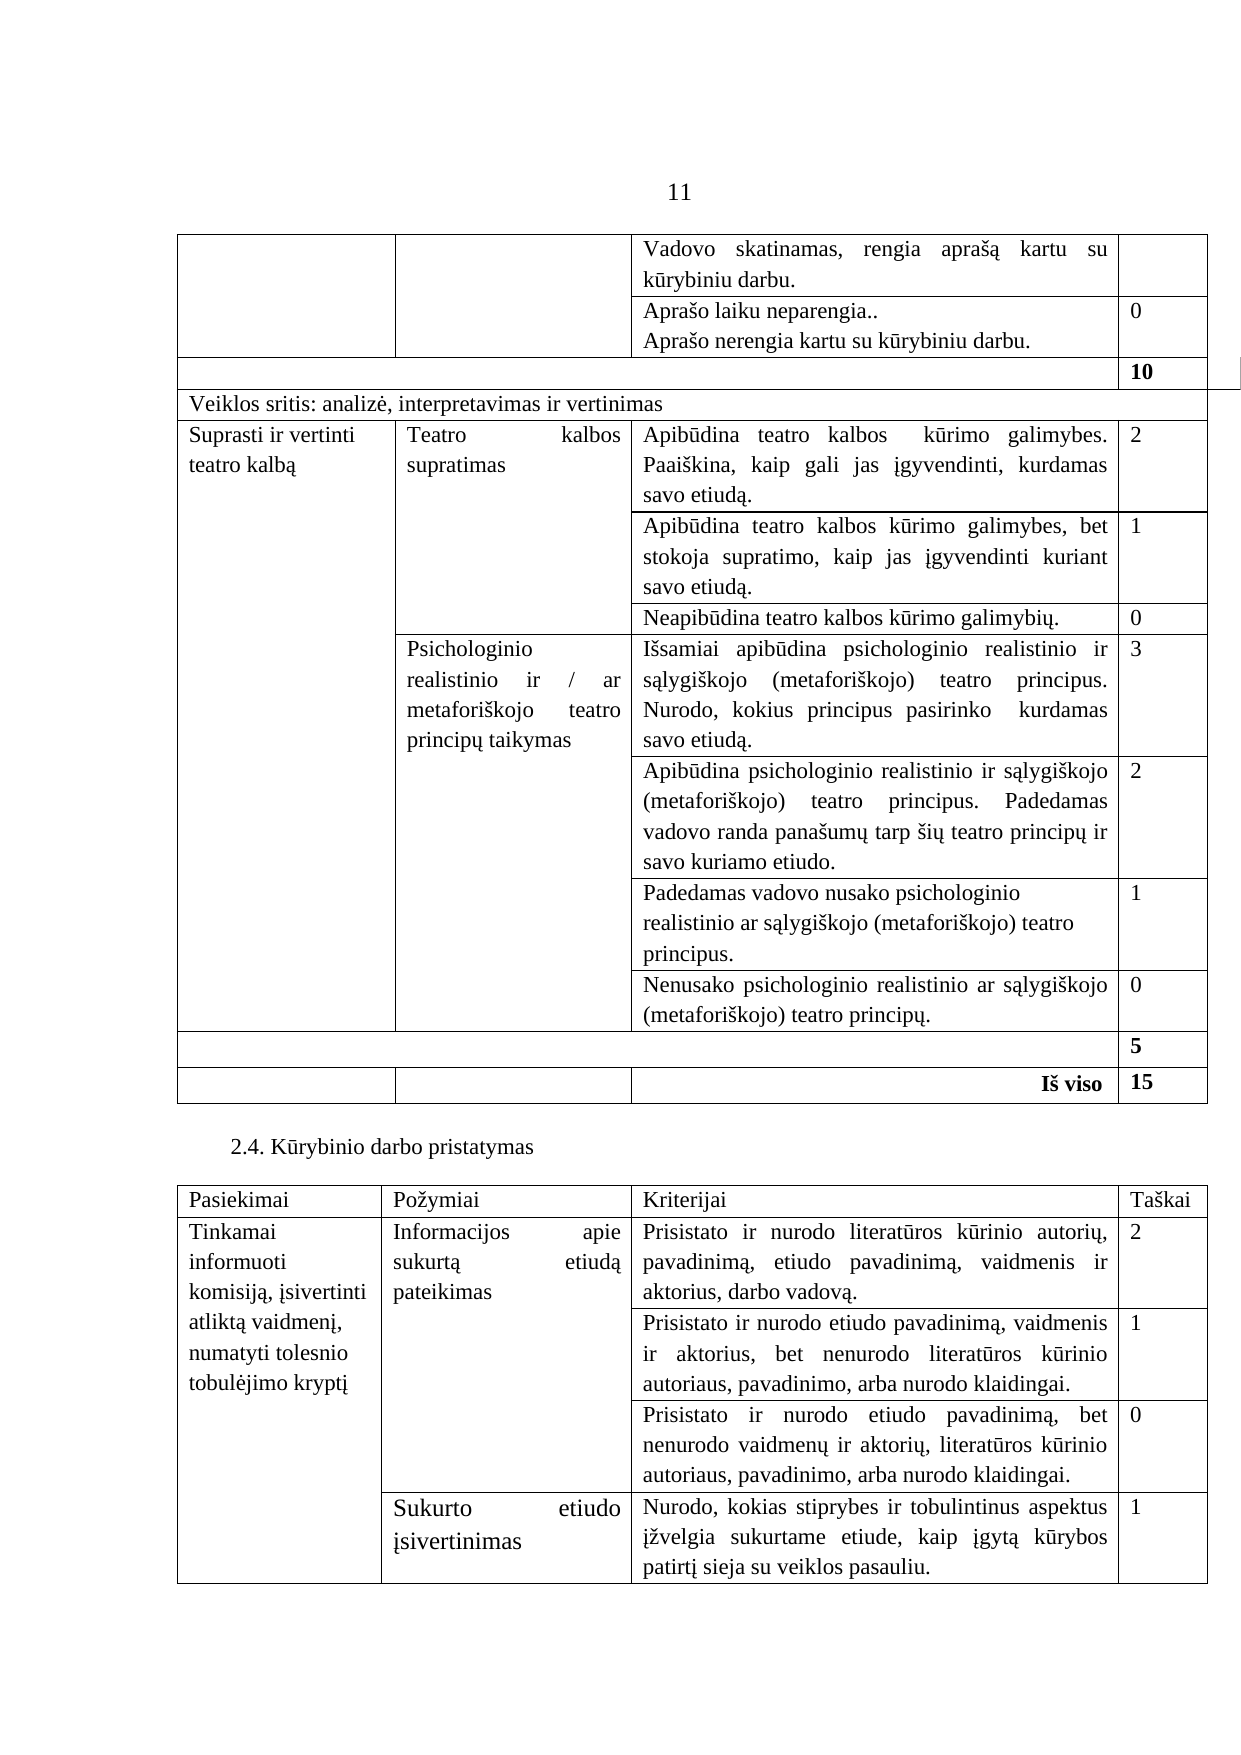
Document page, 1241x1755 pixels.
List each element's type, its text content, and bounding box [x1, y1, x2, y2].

table_cell Teatro kalbos supratimas [396, 421, 631, 634]
table_cell [396, 235, 631, 357]
table_cell [1208, 970, 1240, 1031]
table_cell Prisistato ir nurodo etiudo pavadinimą, vaidmenis ir aktorius, bet nenurodo literatūros kūrinio autoriaus, pavadinimo, arba nurodo klaidingai. [632, 1309, 1118, 1400]
table_cell [1208, 357, 1240, 388]
table_cell Iš viso [632, 1068, 1118, 1103]
table_cell 2 [1119, 1218, 1207, 1308]
table_cell Nurodo, kokias stiprybes ir tobulintinus aspektus įžvelgia sukurtame etiude, kaip įgytą kūrybos patirtį sieja su veiklos pasauliu. [632, 1493, 1118, 1583]
table_cell Informacijos apie sukurtą etiudą pateikimas [382, 1218, 631, 1492]
table_cell Aprašo laiku neparengia.. Aprašo nerengia kartu su kūrybiniu darbu. [632, 297, 1118, 357]
table_cell 1 [1119, 1493, 1207, 1583]
table_header Taškai [1119, 1186, 1207, 1217]
table_cell [1208, 296, 1240, 357]
table_cell Padedamas vadovo nusako psichologinio realistinio ar sąlygiškojo (metaforiškojo) teatro principus. [632, 879, 1118, 970]
table_cell [1208, 511, 1240, 603]
table_cell [1208, 756, 1240, 878]
table_cell 1 [1119, 1309, 1207, 1400]
table_cell 5 [1119, 1032, 1207, 1067]
table_cell Prisistato ir nurodo literatūros kūrinio autorių, pavadinimą, etiudo pavadinimą, vaidmenis ir aktorius, darbo vadovą. [632, 1218, 1118, 1308]
table_cell [396, 1068, 631, 1103]
table_cell Apibūdina teatro kalbos kūrimo galimybes. Paaiškina, kaip gali jas įgyvendinti, kurdamas savo etiudą. [632, 421, 1118, 511]
text 2.4. Kūrybinio darbo pristatymas [177, 1133, 1182, 1159]
table_cell Tinkamai informuoti komisiją, įsivertinti atliktą vaidmenį, numatyti tolesnio tobulėjimo kryptį [178, 1218, 381, 1583]
table_cell Išsamiai apibūdina psichologinio realistinio ir sąlygiškojo (metaforiškojo) teatro principus. Nurodo, kokius principus pasirinko kurdamas savo etiudą. [632, 635, 1118, 756]
table_cell [1208, 634, 1240, 756]
table_cell [1208, 603, 1240, 634]
table_cell [178, 1032, 1118, 1067]
table_cell [1208, 878, 1240, 970]
table_cell 0 [1119, 604, 1207, 634]
table_cell 3 [1119, 635, 1207, 756]
table_header Pasiekimai [178, 1186, 381, 1217]
table_cell 0 [1119, 297, 1207, 357]
table_cell [1208, 390, 1240, 420]
table_cell [1208, 234, 1240, 296]
table_cell [1208, 1031, 1240, 1067]
table_header Kriterijai [632, 1186, 1118, 1217]
table_cell 10 [1119, 358, 1207, 388]
table_cell 15 [1119, 1068, 1207, 1103]
table_header Požymiai [382, 1186, 631, 1217]
table_cell 1 [1119, 513, 1207, 603]
table_cell [1119, 235, 1207, 296]
table_cell [178, 235, 395, 357]
table_cell Neapibūdina teatro kalbos kūrimo galimybių. [632, 604, 1118, 634]
table_cell Sukurto etiudo įsivertinimas [382, 1493, 631, 1583]
table_cell Apibūdina psichologinio realistinio ir sąlygiškojo (metaforiškojo) teatro principus. Padedamas vadovo randa panašumų tarp šių teatro principų ir savo kuriamo etiudo. [632, 757, 1118, 878]
table_cell Vadovo skatinamas, rengia aprašą kartu su kūrybiniu darbu. [632, 235, 1118, 296]
table_cell Veiklos sritis: analizė, interpretavimas ir vertinimas [178, 390, 1207, 420]
table_cell 0 [1119, 971, 1207, 1031]
table_cell [178, 1068, 395, 1103]
table_cell [1208, 1067, 1240, 1103]
table_cell 0 [1119, 1401, 1207, 1492]
table_cell Nenusako psichologinio realistinio ar sąlygiškojo (metaforiškojo) teatro principų. [632, 971, 1118, 1031]
table_cell 2 [1119, 757, 1207, 878]
table_cell [1208, 420, 1240, 511]
table_cell 1 [1119, 879, 1207, 970]
table_cell [178, 358, 1118, 388]
table_cell Apibūdina teatro kalbos kūrimo galimybes, bet stokoja supratimo, kaip jas įgyvendinti kuriant savo etiudą. [632, 513, 1118, 603]
table_cell 2 [1119, 421, 1207, 511]
table_cell Suprasti ir vertinti teatro kalbą [178, 421, 395, 1031]
table_cell Psichologinio realistinio ir / ar metaforiškojo teatro principų taikymas [396, 635, 631, 1031]
table_cell Prisistato ir nurodo etiudo pavadinimą, bet nenurodo vaidmenų ir aktorių, literatūros kūrinio autoriaus, pavadinimo, arba nurodo klaidingai. [632, 1401, 1118, 1492]
